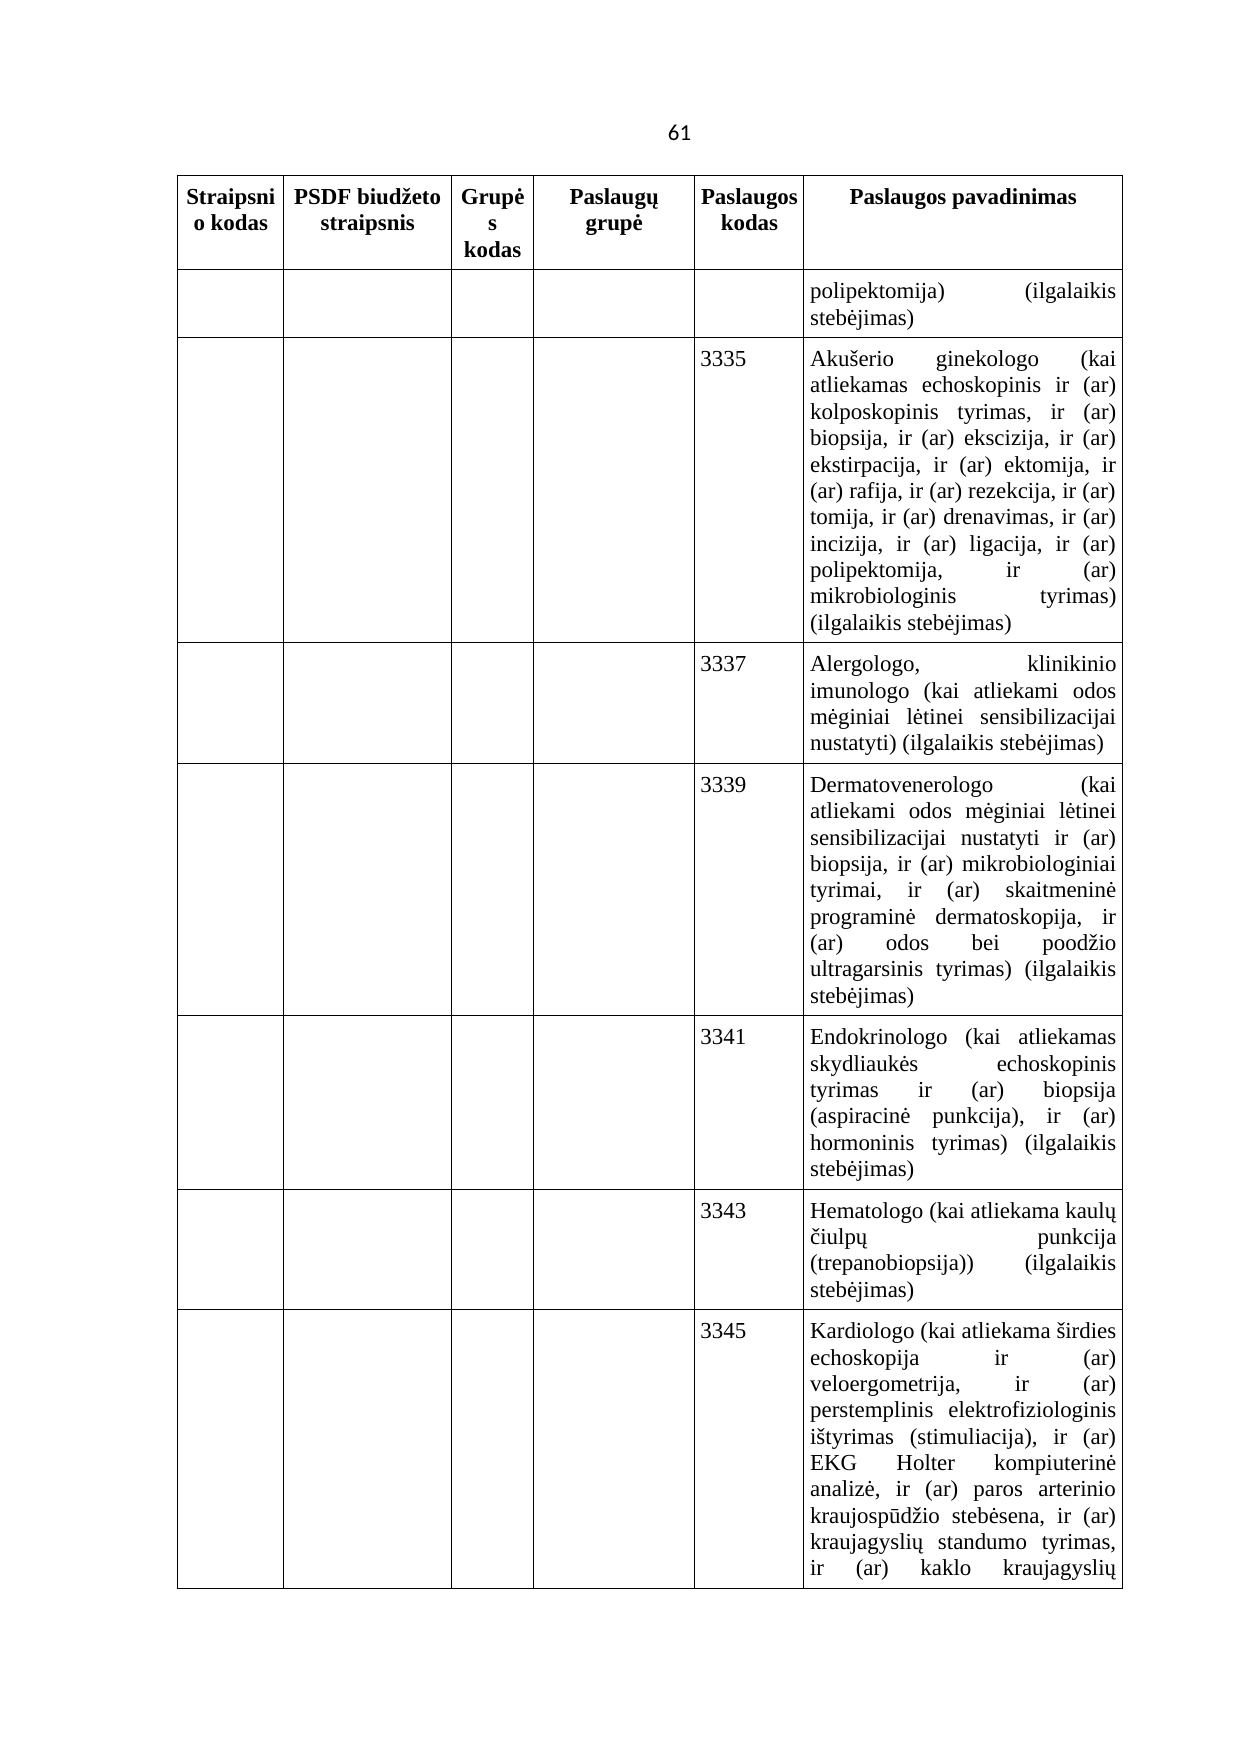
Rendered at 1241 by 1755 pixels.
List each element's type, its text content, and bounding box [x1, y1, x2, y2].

table_cell Hematologo (kai atliekama kaulų čiulpų punkcija (trepanobiopsija)) (ilgalaikis stebėjimas) [804, 1190, 1122, 1309]
table_cell [534, 1190, 694, 1309]
table_cell [452, 1190, 533, 1309]
table_cell [178, 338, 283, 642]
table_cell [178, 643, 283, 763]
table_cell [452, 1310, 533, 1588]
table_cell [452, 1016, 533, 1188]
table_cell [284, 764, 451, 1015]
table_cell [178, 270, 283, 337]
table_cell 3337 [695, 643, 803, 763]
table_cell polipektomija) (ilgalaikis stebėjimas) [804, 270, 1122, 337]
table_cell [178, 764, 283, 1015]
table_cell [178, 1310, 283, 1588]
table_cell [284, 1190, 451, 1309]
table_cell Endokrinologo (kai atliekamas skydliaukės echoskopinis tyrimas ir (ar) biopsija (aspiracinė punkcija), ir (ar) hormoninis tyrimas) (ilgalaikis stebėjimas) [804, 1016, 1122, 1188]
table_cell 3345 [695, 1310, 803, 1588]
table_cell 3339 [695, 764, 803, 1015]
table_cell [534, 338, 694, 642]
table_cell [284, 338, 451, 642]
table_cell [452, 764, 533, 1015]
table_cell [178, 1016, 283, 1188]
table_cell [534, 270, 694, 337]
table_cell [452, 270, 533, 337]
table_cell [284, 270, 451, 337]
table_cell [284, 643, 451, 763]
table_cell 3335 [695, 338, 803, 642]
table_cell Akušerio ginekologo (kai atliekamas echoskopinis ir (ar) kolposkopinis tyrimas, ir (ar) biopsija, ir (ar) ekscizija, ir (ar) ekstirpacija, ir (ar) ektomija, ir (ar) rafija, ir (ar) rezekcija, ir (ar) tomija, ir (ar) drenavimas, ir (ar) incizija, ir (ar) ligacija, ir (ar) polipektomija, ir (ar) mikrobiologinis tyrimas) (ilgalaikis stebėjimas) [804, 338, 1122, 642]
table_header Grupės kodas [452, 176, 533, 269]
table_header Paslaugos kodas [695, 176, 803, 269]
table_cell [178, 1190, 283, 1309]
table_cell [534, 764, 694, 1015]
table_cell Alergologo, klinikinio imunologo (kai atliekami odos mėginiai lėtinei sensibilizacijai nustatyti) (ilgalaikis stebėjimas) [804, 643, 1122, 763]
table_header Paslaugos pavadinimas [804, 176, 1122, 269]
table_cell [695, 270, 803, 337]
table_header PSDF biudžeto straipsnis [284, 176, 451, 269]
table_cell [534, 1310, 694, 1588]
table_cell [452, 338, 533, 642]
table_cell Kardiologo (kai atliekama širdies echoskopija ir (ar) veloergometrija, ir (ar) perstemplinis elektrofiziologinis ištyrimas (stimuliacija), ir (ar) EKG Holter kompiuterinė analizė, ir (ar) paros arterinio kraujospūdžio stebėsena, ir (ar) kraujagyslių standumo tyrimas, ir (ar) kaklo kraujagyslių [804, 1310, 1122, 1588]
table_cell Dermatovenerologo (kai atliekami odos mėginiai lėtinei sensibilizacijai nustatyti ir (ar) biopsija, ir (ar) mikrobiologiniai tyrimai, ir (ar) skaitmeninė programinė dermatoskopija, ir (ar) odos bei poodžio ultragarsinis tyrimas) (ilgalaikis stebėjimas) [804, 764, 1122, 1015]
table_header Straipsnio kodas [178, 176, 283, 269]
table_cell [452, 643, 533, 763]
table_cell [534, 643, 694, 763]
table_cell [284, 1310, 451, 1588]
table_cell 3343 [695, 1190, 803, 1309]
table_cell 3341 [695, 1016, 803, 1188]
table_cell [534, 1016, 694, 1188]
table_cell [284, 1016, 451, 1188]
table_header Paslaugų grupė [534, 176, 694, 269]
